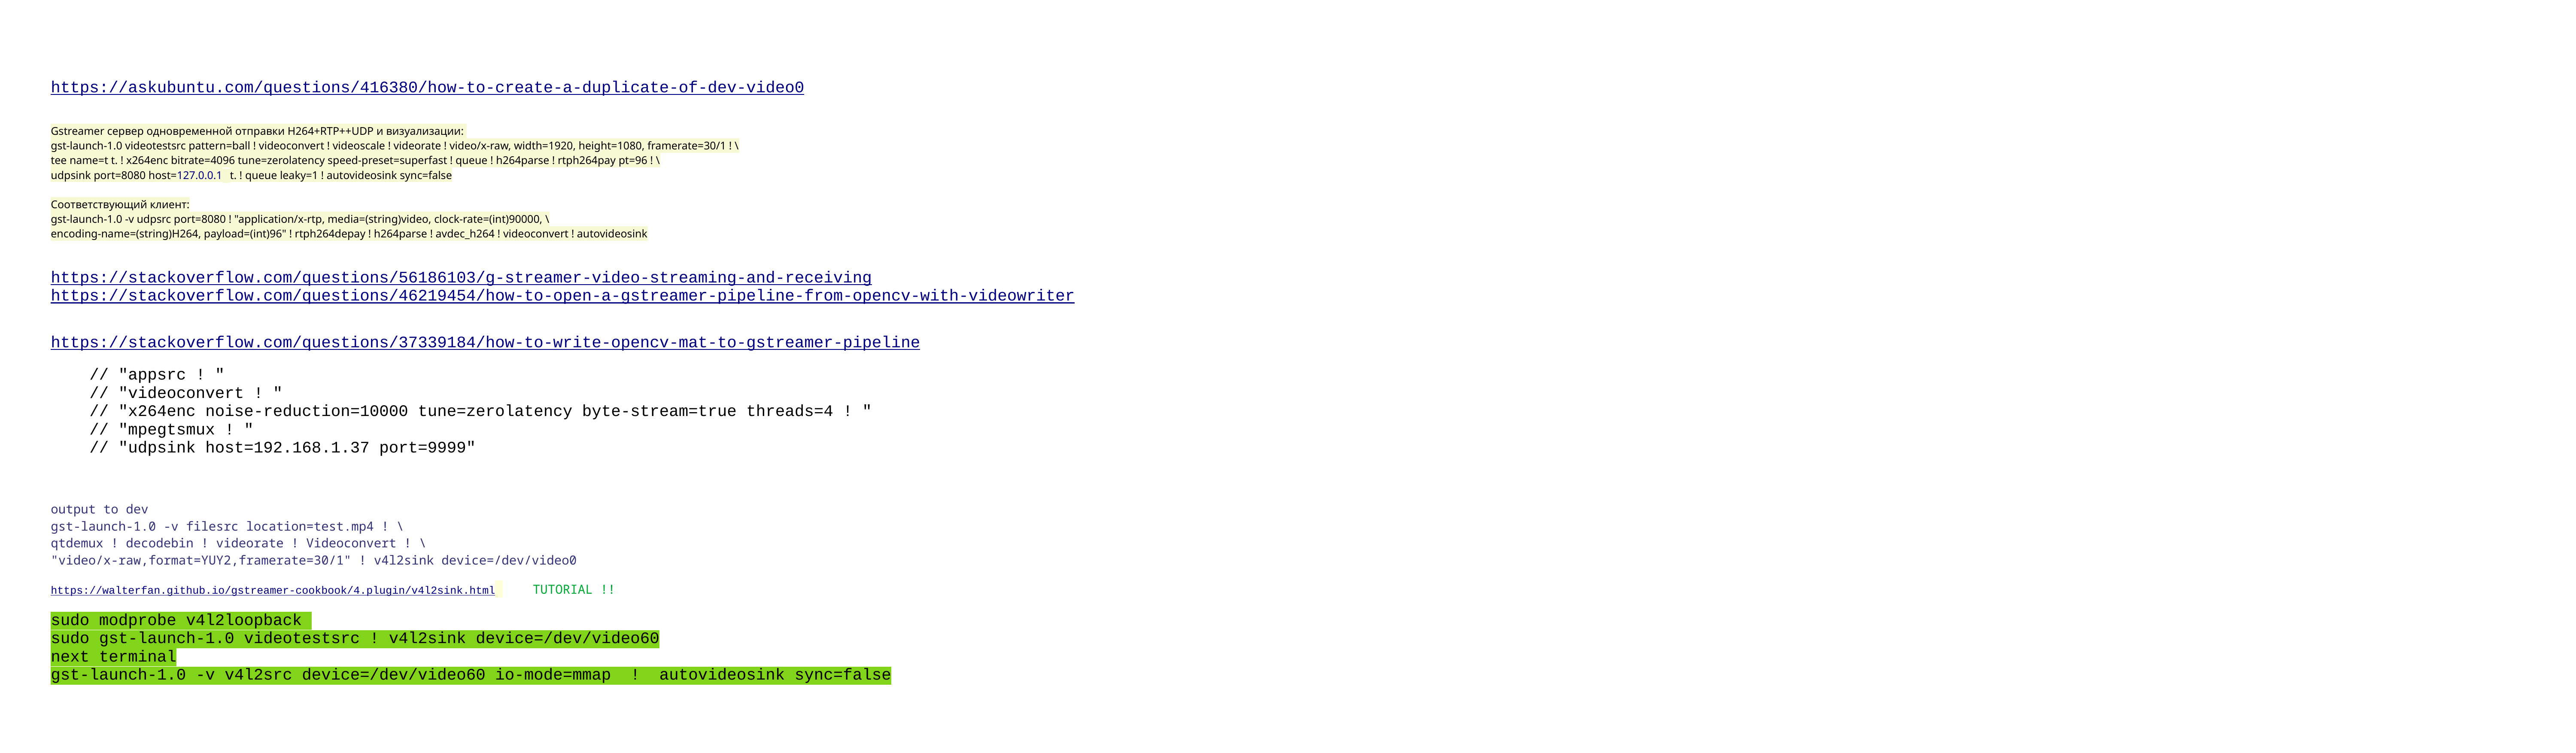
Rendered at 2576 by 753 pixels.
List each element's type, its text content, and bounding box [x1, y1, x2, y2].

text encoding-name=(string)H264, payload=(int)96" ! rtph264depay ! h264parse ! avdec_h264 ! videoconvert ! autovideosink [51, 226, 2525, 241]
text https://walterfan.github.io/gstreamer-cookbook/4.plugin/v4l2sink.html TUTORIAL !! [51, 580, 2525, 598]
text qtdemux ! decodebin ! videorate ! Videoconvert ! \ [51, 534, 2525, 551]
text sudo gst-launch-1.0 videotestsrc ! v4l2sink device=/dev/video60 [51, 630, 2525, 648]
text // "videoconvert ! " [51, 385, 2525, 403]
text gst-launch-1.0 -v filesrc location=test.mp4 ! \ [51, 517, 2525, 534]
text // "mpegtsmux ! " [51, 421, 2525, 439]
text udpsink port=8080 host=127.0.0.1 t. ! queue leaky=1 ! autovideosink sync=false Соответствующий клиент: gst-launch-1.0 -v udpsrc port=8080 ! "application/x-rtp, media=(string)video, clock-rate=(int)90000, \ [51, 167, 2525, 226]
text sudo modprobe v4l2loopback [51, 612, 2525, 630]
text next terminal [51, 648, 2525, 666]
text // "x264enc noise-reduction=10000 tune=zerolatency byte-stream=true threads=4 ! " [51, 403, 2525, 421]
text https://stackoverflow.com/questions/56186103/g-streamer-video-streaming-and-receiving [51, 269, 2525, 287]
text https://askubuntu.com/questions/416380/how-to-create-a-duplicate-of-dev-video0 [51, 79, 2525, 97]
text // "udpsink host=192.168.1.37 port=9999" [51, 439, 2525, 458]
text tee name=t t. ! x264enc bitrate=4096 tune=zerolatency speed-preset=superfast ! queue ! h264parse ! rtph264pay pt=96 ! \ [51, 153, 2525, 167]
text https://stackoverflow.com/questions/46219454/how-to-open-a-gstreamer-pipeline-from-opencv-with-videowriter [51, 287, 2525, 306]
text output to dev [51, 500, 2525, 517]
text "video/x-raw,format=YUY2,framerate=30/1" ! v4l2sink device=/dev/video0 [51, 551, 2525, 568]
text https://stackoverflow.com/questions/37339184/how-to-write-opencv-mat-to-gstreamer-pipeline [51, 334, 2525, 352]
text Gstreamer сервер одновременной отправки H264+RTP++UDP и визуализации: gst-launch-1.0 videotestsrc pattern=ball ! videoconvert ! videoscale ! videorate ! video/x-raw, width=1920, height=1080, framerate=30/1 ! \ [51, 124, 2525, 153]
text gst-launch-1.0 -v v4l2src device=/dev/video60 io-mode=mmap ! autovideosink sync=false [51, 666, 2525, 685]
text // "appsrc ! " [51, 366, 2525, 385]
